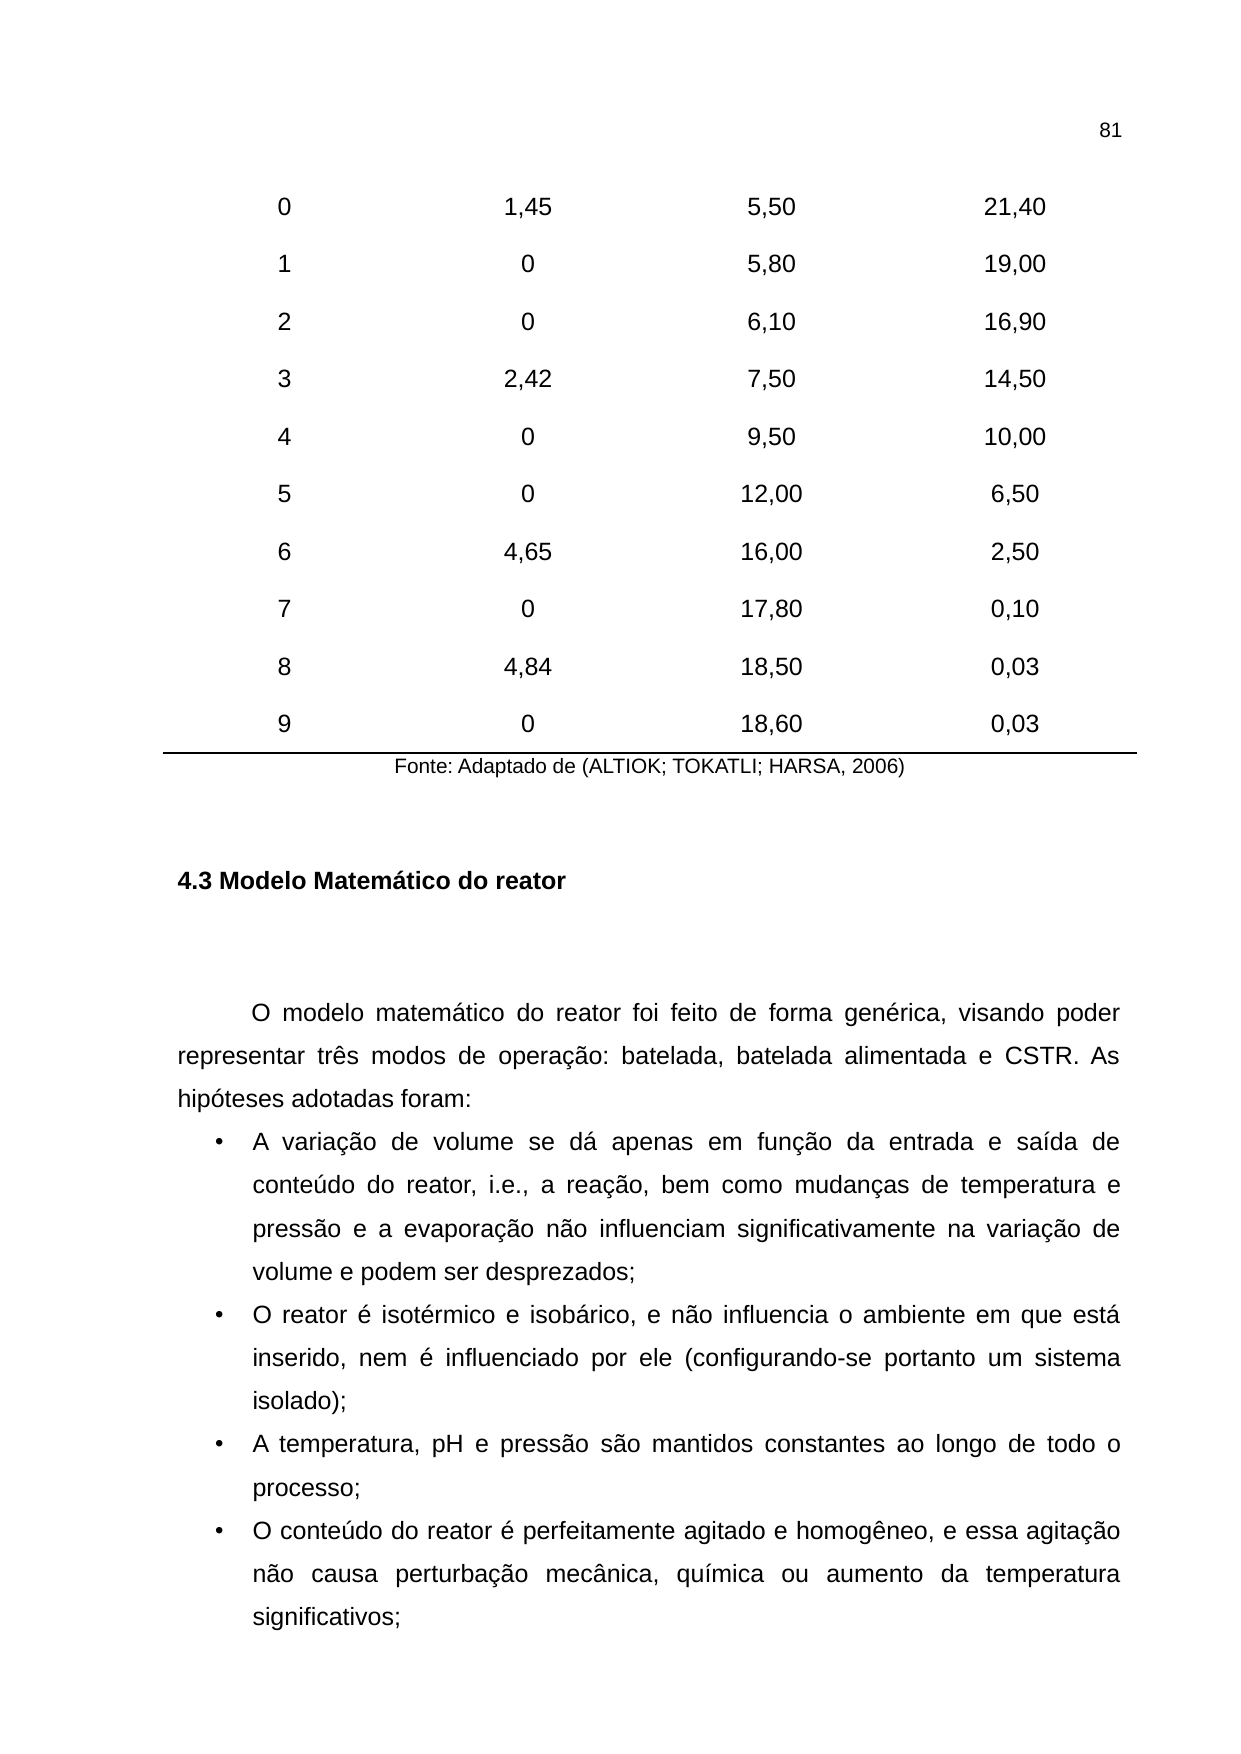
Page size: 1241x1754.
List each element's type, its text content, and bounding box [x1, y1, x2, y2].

list O conteúdo do reator é perfeitamente agitado e homogêneo, e essa agitação não causa perturbação mecânica, química ou aumento da temperatura significativos; [215, 1516, 1122, 1631]
subtitle Modelo Matemático do reator [177, 866, 1122, 895]
table_cell 0 [406, 695, 649, 752]
table_cell 9,50 [650, 407, 893, 464]
table_cell 0 [406, 292, 649, 349]
table_cell 4 [163, 407, 406, 464]
table_cell 9 [163, 695, 406, 752]
table_cell 14,50 [893, 350, 1137, 407]
table_cell 4,65 [406, 522, 649, 579]
table_cell 2,42 [406, 350, 649, 407]
text Fonte: Adaptado de (ALTIOK; TOKATLI; HARSA, 2006) [177, 754, 1122, 778]
text O modelo matemático do reator foi feito de forma genérica, visando poder representar três modos de operação: batelada, batelada alimentada e CSTR. As hipóteses adotadas foram: [177, 998, 1122, 1113]
list O reator é isotérmico e isobárico, e não influencia o ambiente em que está inserido, nem é influenciado por ele (configurando-se portanto um sistema isolado); [215, 1300, 1122, 1415]
table_cell 0,03 [893, 637, 1137, 694]
table_cell 6,10 [650, 292, 893, 349]
table_cell 5 [163, 465, 406, 522]
table_cell 1,45 [406, 177, 649, 234]
table_cell 5,50 [650, 177, 893, 234]
table_cell 7 [163, 580, 406, 637]
table_cell 0 [163, 177, 406, 234]
table_cell 1 [163, 235, 406, 292]
table_cell 2,50 [893, 522, 1137, 579]
table_cell 0,03 [893, 695, 1137, 752]
table_cell 6,50 [893, 465, 1137, 522]
table_cell 5,80 [650, 235, 893, 292]
table_cell 16,90 [893, 292, 1137, 349]
table_cell 7,50 [650, 350, 893, 407]
table_cell 19,00 [893, 235, 1137, 292]
table_cell 21,40 [893, 177, 1137, 234]
table_cell 10,00 [893, 407, 1137, 464]
table_cell 0 [406, 580, 649, 637]
table_cell 8 [163, 637, 406, 694]
table_cell 0 [406, 235, 649, 292]
table_cell 18,60 [650, 695, 893, 752]
list A temperatura, pH e pressão são mantidos constantes ao longo de todo o processo; [215, 1429, 1122, 1501]
table_cell 17,80 [650, 580, 893, 637]
table_cell 16,00 [650, 522, 893, 579]
table_cell 12,00 [650, 465, 893, 522]
table_cell 6 [163, 522, 406, 579]
table_cell 4,84 [406, 637, 649, 694]
table_cell 0 [406, 465, 649, 522]
table_cell 3 [163, 350, 406, 407]
table_cell 18,50 [650, 637, 893, 694]
table_cell 0,10 [893, 580, 1137, 637]
table_cell 0 [406, 407, 649, 464]
table_cell 2 [163, 292, 406, 349]
list A variação de volume se dá apenas em função da entrada e saída de conteúdo do reator, i.e., a reação, bem como mudanças de temperatura e pressão e a evaporação não influenciam significativamente na variação de volume e podem ser desprezados; [215, 1127, 1122, 1285]
